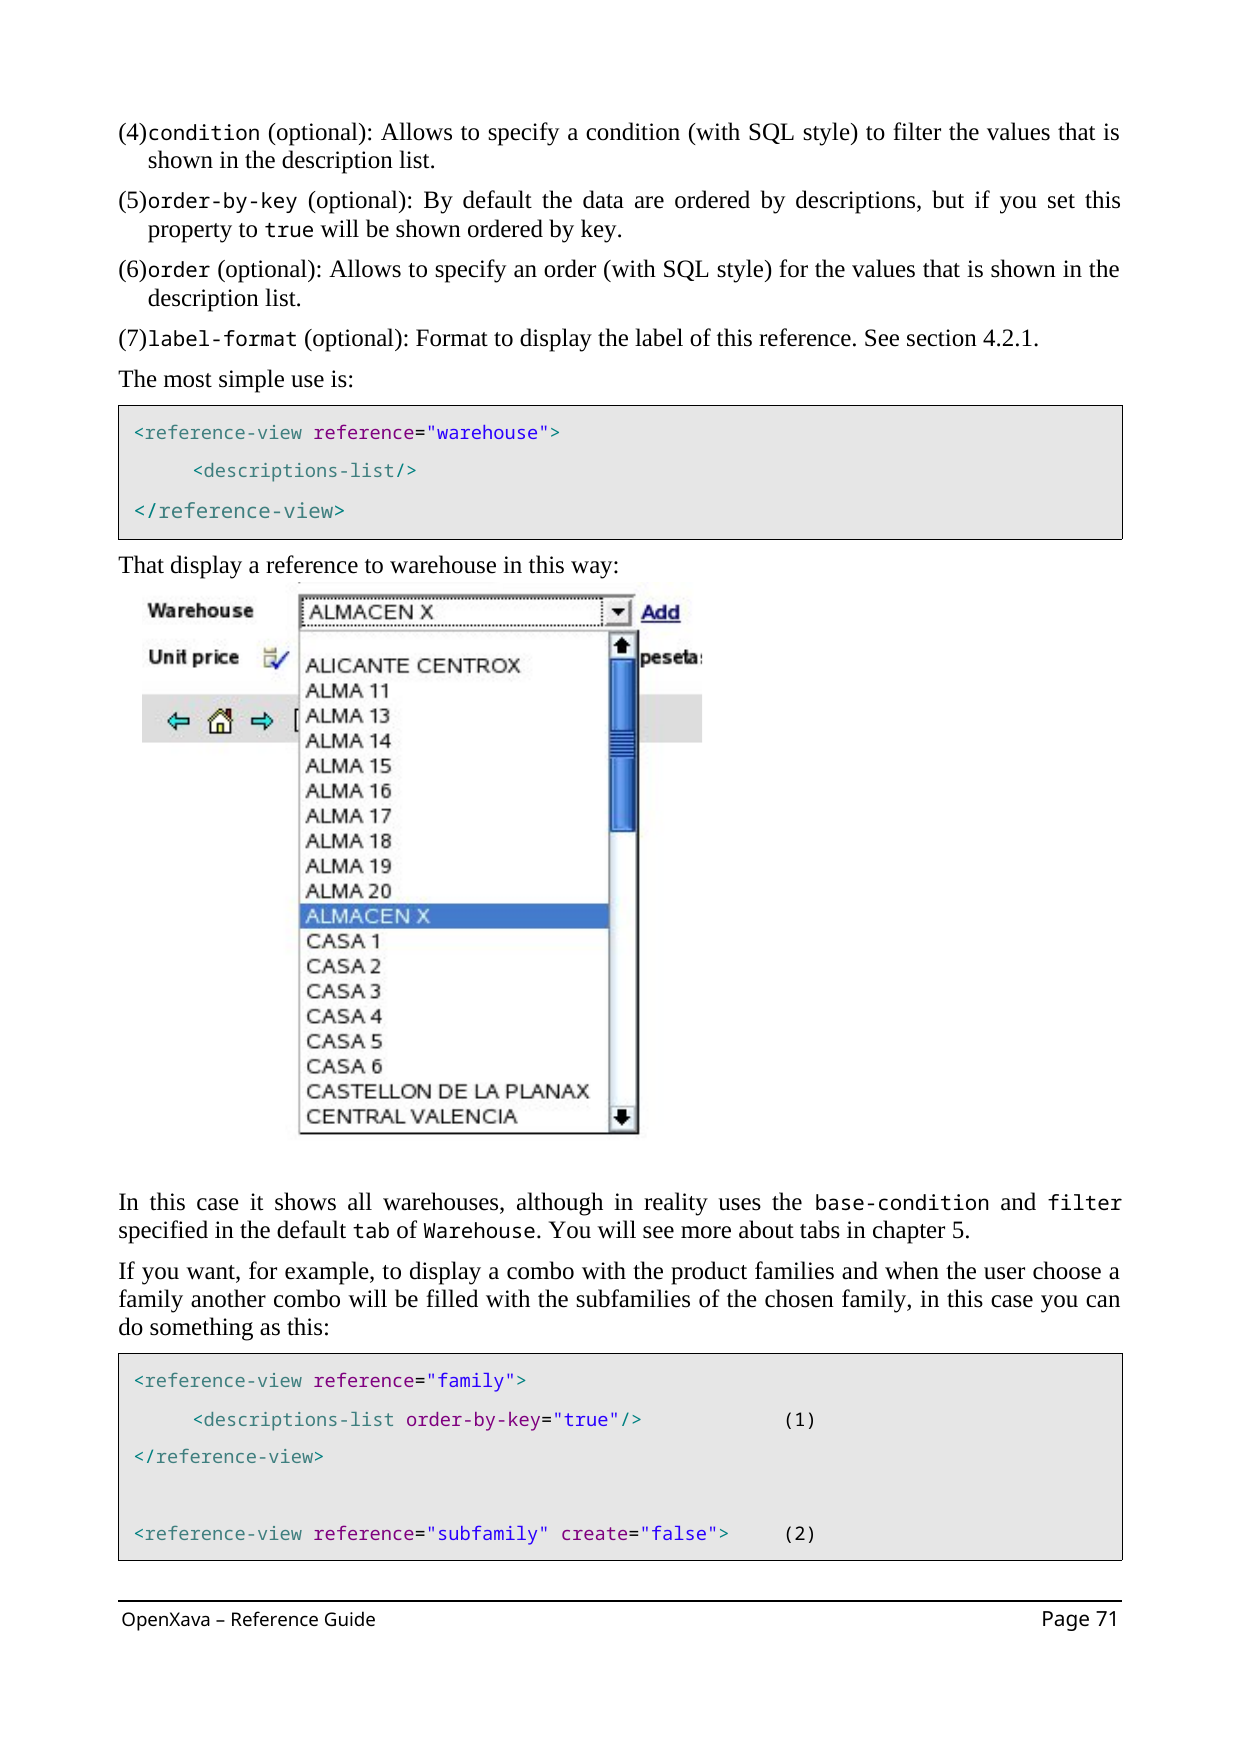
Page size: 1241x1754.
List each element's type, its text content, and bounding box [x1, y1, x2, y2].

text <descriptions-list/> [119, 443, 1122, 481]
list order-by-key (optional): By default the data are ordered by descriptions, but if you set this property to true will be shown ordered by key. [118, 187, 1122, 243]
text </reference-view> [119, 481, 1122, 539]
text The most simple use is: [118, 365, 1122, 392]
text In this case it shows all warehouses, although in reality uses the base-condition and filter specified in the default tab of Warehouse. You will see more about tabs in chapter 5. [118, 1188, 1122, 1245]
list label-format (optional): Format to display the label of this reference. See section 4.2.1. [118, 324, 1122, 352]
picture [142, 582, 703, 1149]
text <descriptions-list order-by-key="true"/> (1) [119, 1391, 1122, 1429]
text <reference-view reference="subfamily" create="false"> (2) [119, 1505, 1122, 1560]
text <reference-view reference="family"> [119, 1354, 1122, 1391]
list condition (optional): Allows to specify a condition (with SQL style) to filter the values that is shown in the description list. [118, 118, 1122, 174]
text That display a reference to warehouse in this way: [118, 551, 1122, 579]
text </reference-view> [119, 1429, 1122, 1467]
text <reference-view reference="warehouse"> [119, 406, 1122, 443]
text If you want, for example, to display a combo with the product families and when the user choose a family another combo will be filled with the subfamilies of the chosen family, in this case you can do something as this: [118, 1257, 1122, 1341]
list order (optional): Allows to specify an order (with SQL style) for the values that is shown in the description list. [118, 256, 1122, 311]
